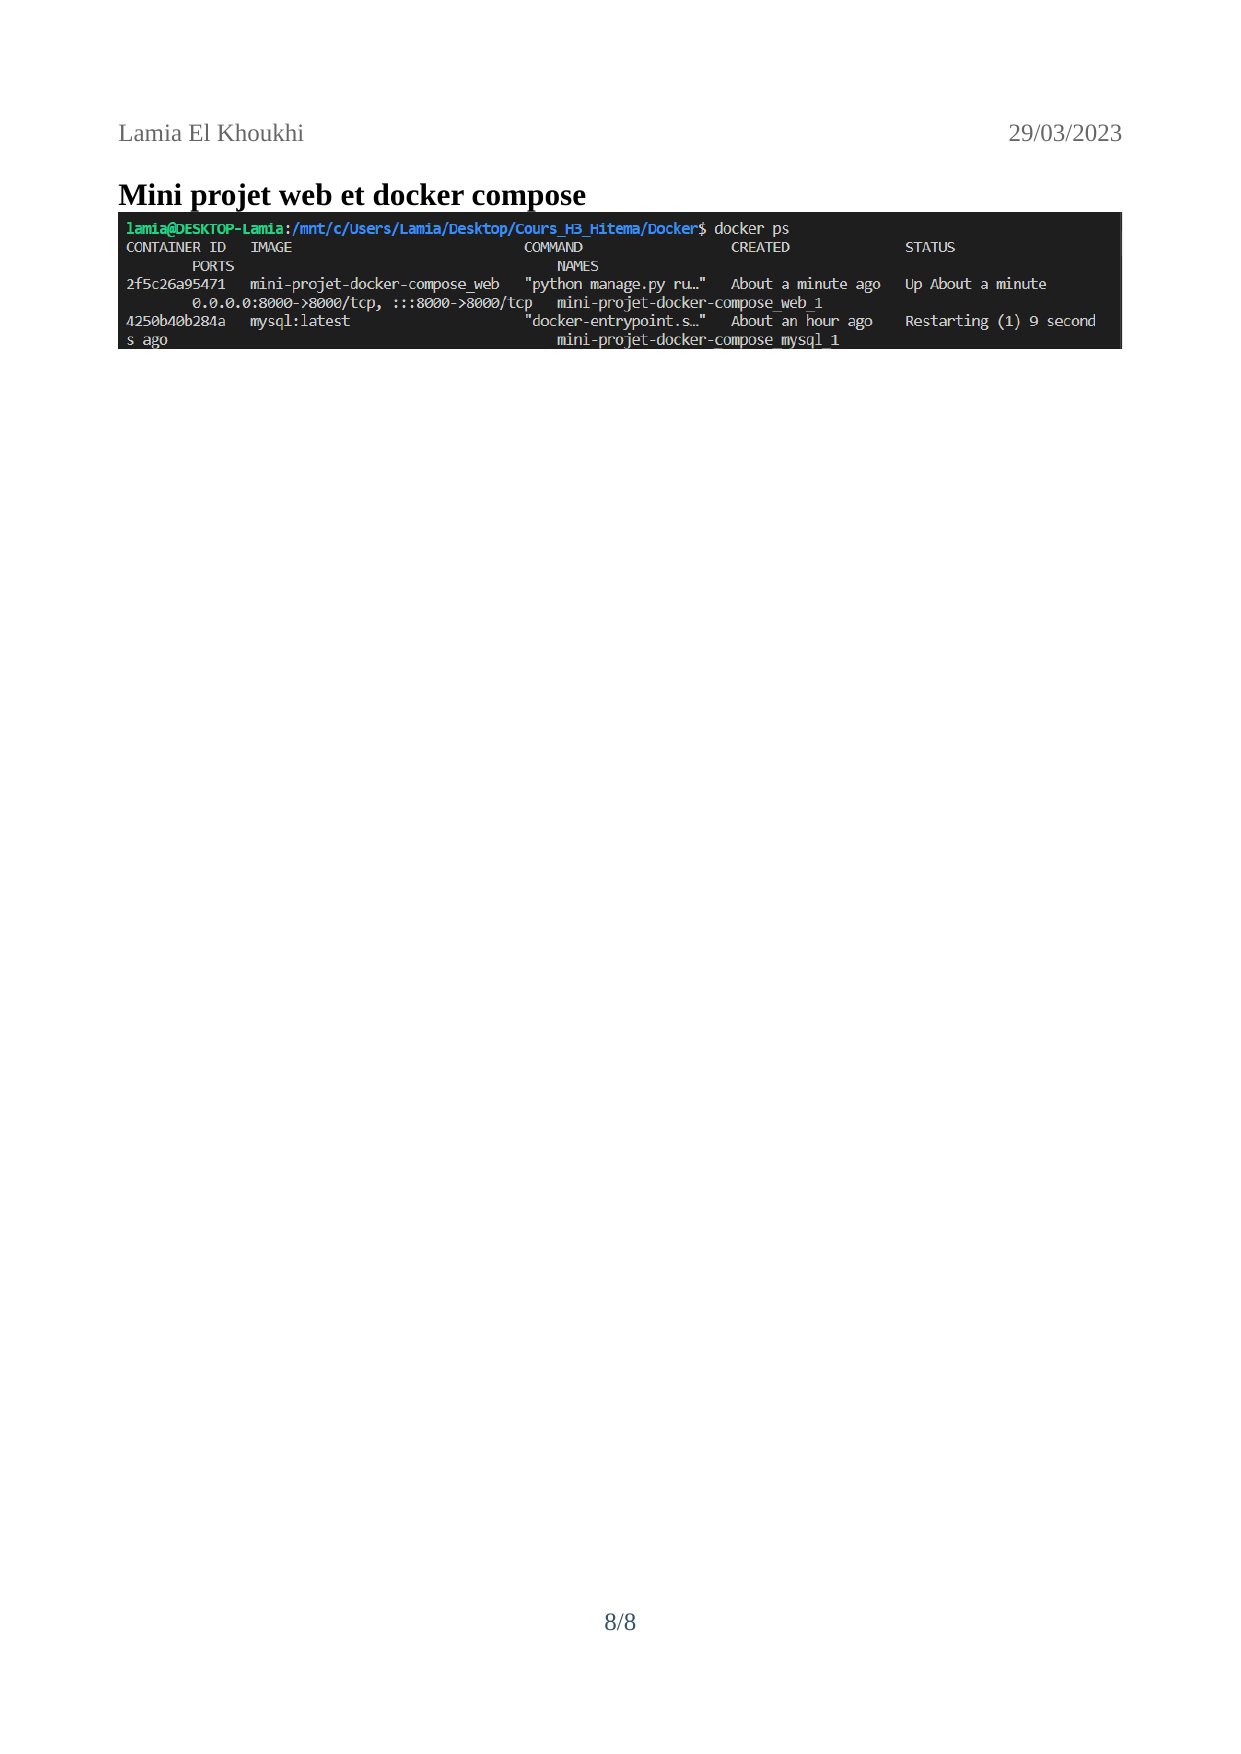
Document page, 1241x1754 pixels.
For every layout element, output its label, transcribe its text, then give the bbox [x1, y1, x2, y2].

picture [118, 212, 1123, 349]
text Mini projet web et docker compose [118, 176, 1122, 212]
